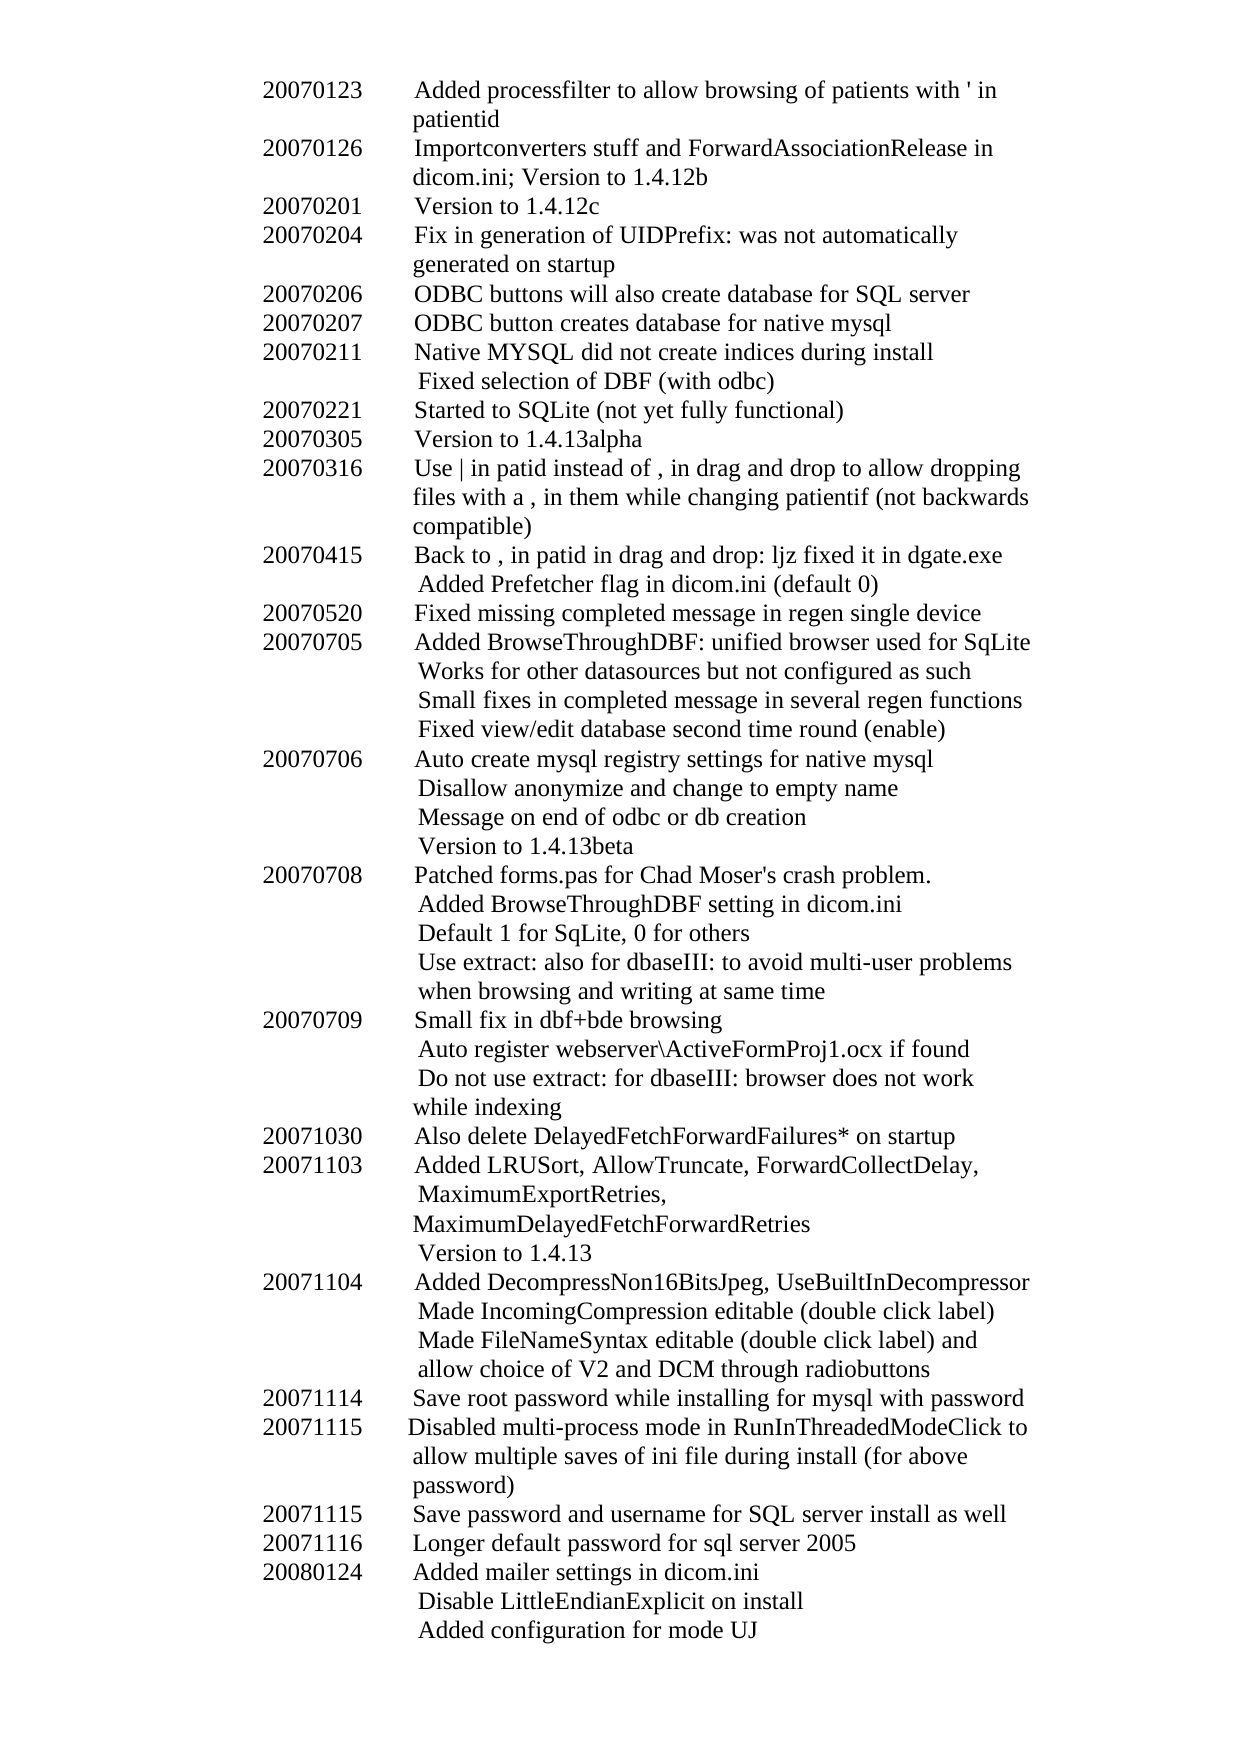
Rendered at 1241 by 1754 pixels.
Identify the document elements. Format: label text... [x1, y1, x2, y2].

text Added configuration for mode UJ [262, 1615, 1053, 1644]
text Message on end of odbc or db creation [262, 802, 1053, 831]
text Fixed view/edit database second time round (enable) [262, 714, 1053, 743]
text 20071104 Added DecompressNon16BitsJpeg, UseBuiltInDecompressor [262, 1267, 1053, 1296]
text 20071030 Also delete DelayedFetchForwardFailures* on startup [262, 1121, 1053, 1150]
text 20070201 Version to 1.4.12c [262, 191, 1053, 220]
text 20070708 Patched forms.pas for Chad Moser's crash problem. [262, 860, 1053, 889]
text 20070221 Started to SQLite (not yet fully functional) [262, 395, 1053, 424]
text 20070305 Version to 1.4.13alpha [262, 424, 1053, 453]
text Added BrowseThroughDBF setting in dicom.ini [262, 889, 1053, 918]
text 20070204 Fix in generation of UIDPrefix: was not automatically generated on startup [262, 220, 1053, 278]
text 20071115 Save password and username for SQL server install as well [262, 1499, 1053, 1528]
text Made IncomingCompression editable (double click label) [262, 1296, 1053, 1325]
text 20070126 Importconverters stuff and ForwardAssociationRelease in dicom.ini; Version to 1.4.12b [262, 133, 1053, 191]
text Disallow anonymize and change to empty name [262, 772, 1053, 802]
text 20070706 Auto create mysql registry settings for native mysql [262, 743, 1053, 772]
text 20071116 Longer default password for sql server 2005 [262, 1528, 1053, 1557]
text Added Prefetcher flag in dicom.ini (default 0) [262, 569, 1053, 598]
text 20070316 Use | in patid instead of , in drag and drop to allow dropping files with a , in them while changing patientif (not backwards compatible) [262, 453, 1053, 540]
text Version to 1.4.13beta [262, 831, 1053, 860]
text Made FileNameSyntax editable (double click label) and [262, 1325, 1053, 1354]
text 20070206 ODBC buttons will also create database for SQL server [262, 278, 1053, 307]
text Fixed selection of DBF (with odbc) [262, 366, 1053, 395]
text 20070705 Added BrowseThroughDBF: unified browser used for SqLite [262, 627, 1053, 656]
text Version to 1.4.13 [262, 1237, 1053, 1267]
text Use extract: also for dbaseIII: to avoid multi-user problems [262, 947, 1053, 976]
text 20071114 Save root password while installing for mysql with password [262, 1383, 1053, 1412]
text allow choice of V2 and DCM through radiobuttons [262, 1354, 1053, 1383]
text 20070123 Added processfilter to allow browsing of patients with ' in patientid [262, 75, 1053, 133]
text Works for other datasources but not configured as such [262, 656, 1053, 685]
text MaximumExportRetries, MaximumDelayedFetchForwardRetries [262, 1179, 1053, 1237]
text 20070709 Small fix in dbf+bde browsing [262, 1005, 1053, 1034]
text 20071103 Added LRUSort, AllowTruncate, ForwardCollectDelay, [262, 1150, 1053, 1179]
text 20070520 Fixed missing completed message in regen single device [262, 598, 1053, 627]
text when browsing and writing at same time [262, 976, 1053, 1005]
text Small fixes in completed message in several regen functions [262, 685, 1053, 714]
text Disable LittleEndianExplicit on install [262, 1586, 1053, 1615]
text 20070211 Native MYSQL did not create indices during install [262, 337, 1053, 366]
text 20070207 ODBC button creates database for native mysql [262, 307, 1053, 337]
text Do not use extract: for dbaseIII: browser does not work while indexing [262, 1063, 1053, 1121]
text 20071115 Disabled multi-process mode in RunInThreadedModeClick to allow multiple saves of ini file during install (for above password) [262, 1412, 1053, 1499]
text 20080124 Added mailer settings in dicom.ini [262, 1557, 1053, 1586]
text 20070415 Back to , in patid in drag and drop: ljz fixed it in dgate.exe [262, 540, 1053, 569]
text Auto register webserver\ActiveFormProj1.ocx if found [262, 1034, 1053, 1063]
text Default 1 for SqLite, 0 for others [262, 918, 1053, 947]
